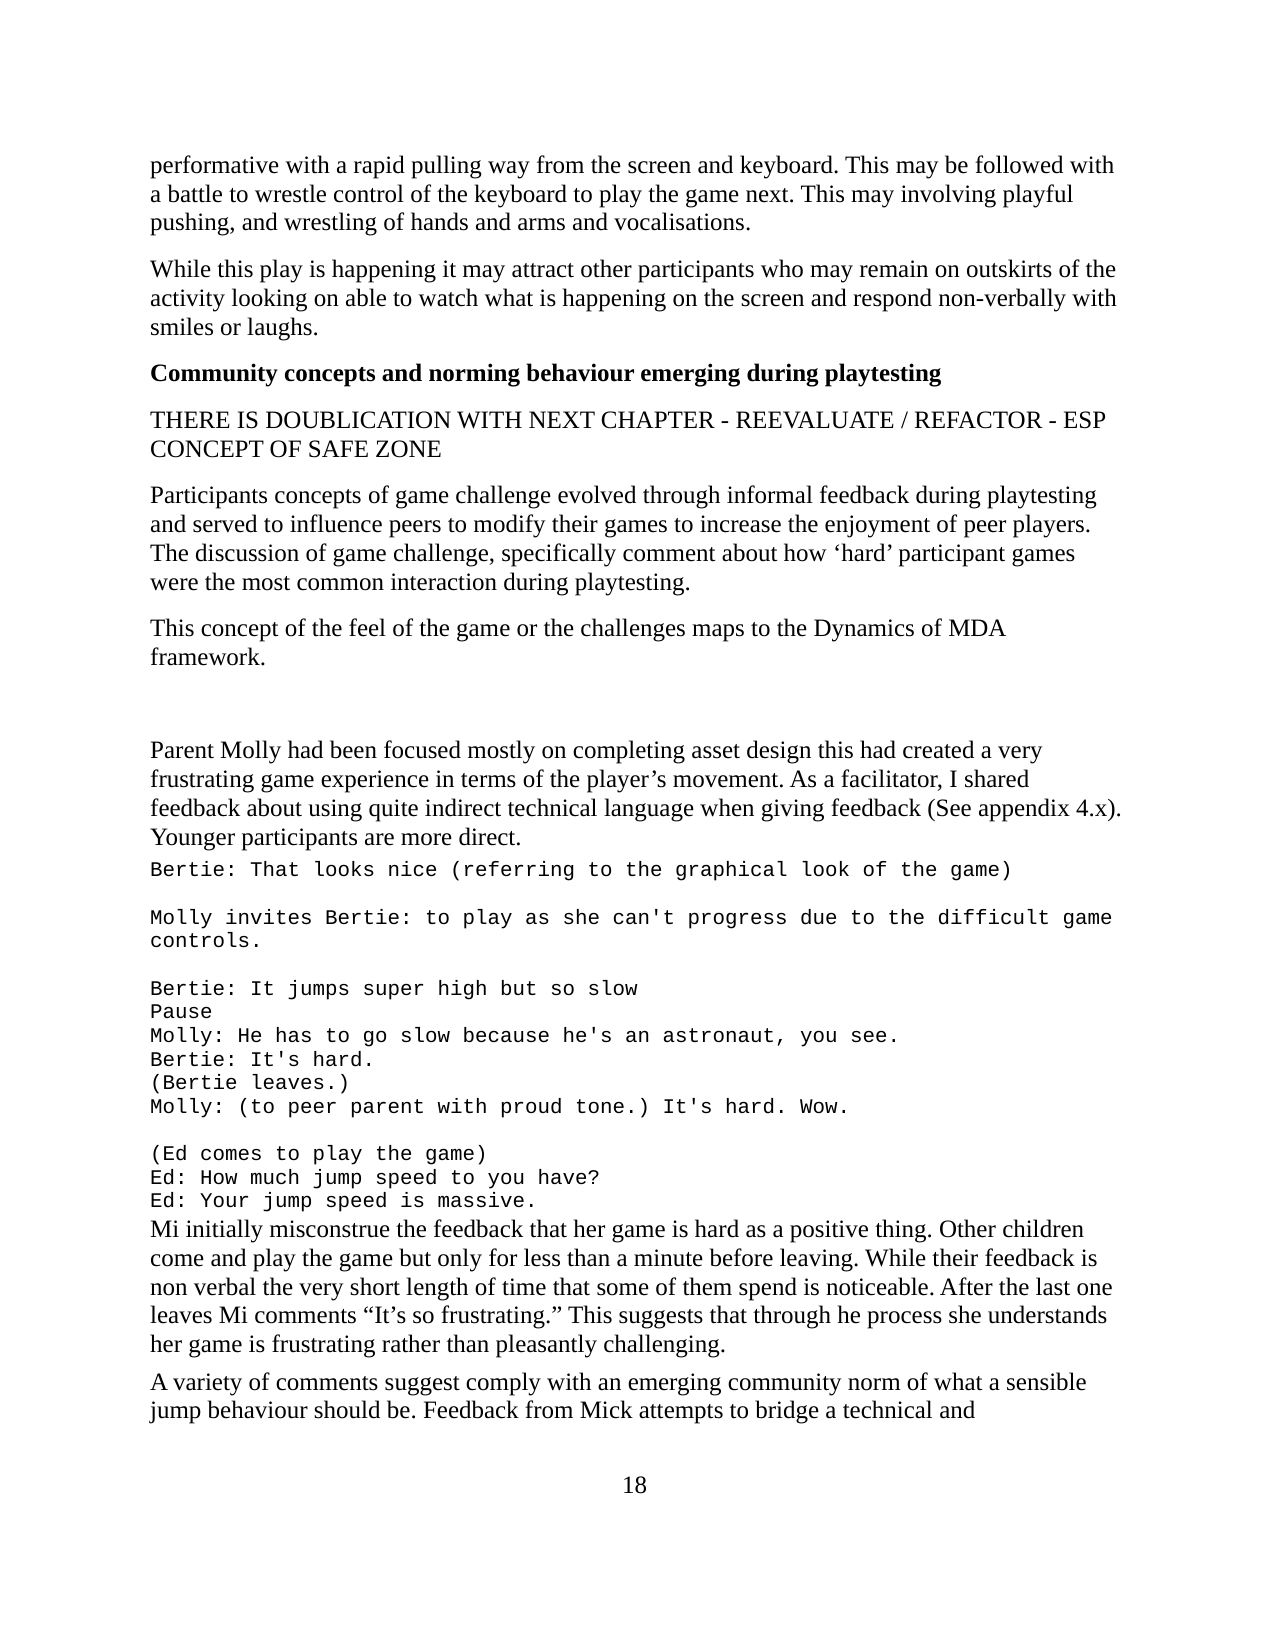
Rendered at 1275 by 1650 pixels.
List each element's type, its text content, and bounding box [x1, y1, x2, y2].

text Ed: Your jump speed is massive. [150, 1190, 1125, 1214]
text Bertie: It's hard. [150, 1048, 1125, 1072]
text Molly invites Bertie: to play as she can't progress due to the difficult game controls. [150, 907, 1125, 954]
text Pause [150, 1001, 1125, 1025]
text THERE IS DOUBLICATION WITH NEXT CHAPTER - REEVALUATE / REFACTOR - ESP CONCEPT OF SAFE ZONE [150, 405, 1125, 462]
text Participants concepts of game challenge evolved through informal feedback during playtesting and served to influence peers to modify their games to increase the enjoyment of peer players. The discussion of game challenge, specifically comment about how ‘hard’ participant games were the most common interaction during playtesting. [150, 480, 1125, 595]
text Molly: (to peer parent with proud tone.) It's hard. Wow. [150, 1096, 1125, 1119]
text Ed: How much jump speed to you have? [150, 1167, 1125, 1190]
text Community concepts and norming behaviour emerging during playtesting [150, 358, 1125, 387]
text While this play is happening it may attract other participants who may remain on outskirts of the activity looking on able to watch what is happening on the screen and respond non-verbally with smiles or laughs. [150, 254, 1125, 340]
text (Ed comes to play the game) [150, 1143, 1125, 1167]
text Bertie: That looks nice (referring to the graphical look of the game) [150, 859, 1125, 883]
text performative with a rapid pulling way from the screen and keyboard. This may be followed with a battle to wrestle control of the keyboard to play the game next. This may involving playful pushing, and wrestling of hands and arms and vocalisations. [150, 150, 1125, 236]
text Mi initially misconstrue the feedback that her game is hard as a positive thing. Other children come and play the game but only for less than a minute before leaving. While their feedback is non verbal the very short length of time that some of them spend is noticeable. After the last one leaves Mi comments “It’s so frustrating.” This suggests that through he process she understands her game is frustrating rather than pleasantly challenging. [150, 1214, 1125, 1358]
text Parent Molly had been focused mostly on completing asset design this had created a very frustrating game experience in terms of the player’s movement. As a facilitator, I shared feedback about using quite indirect technical language when giving feedback (See appendix 4.x). Younger participants are more direct. [150, 735, 1125, 850]
text This concept of the feel of the game or the challenges maps to the Dynamics of MDA framework. [150, 613, 1125, 671]
text A variety of comments suggest comply with an emerging community norm of what a sensible jump behaviour should be. Feedback from Mick attempts to bridge a technical and [150, 1367, 1125, 1424]
text (Bertie leaves.) [150, 1072, 1125, 1096]
text Bertie: It jumps super high but so slow [150, 978, 1125, 1001]
text Molly: He has to go slow because he's an astronaut, you see. [150, 1025, 1125, 1048]
